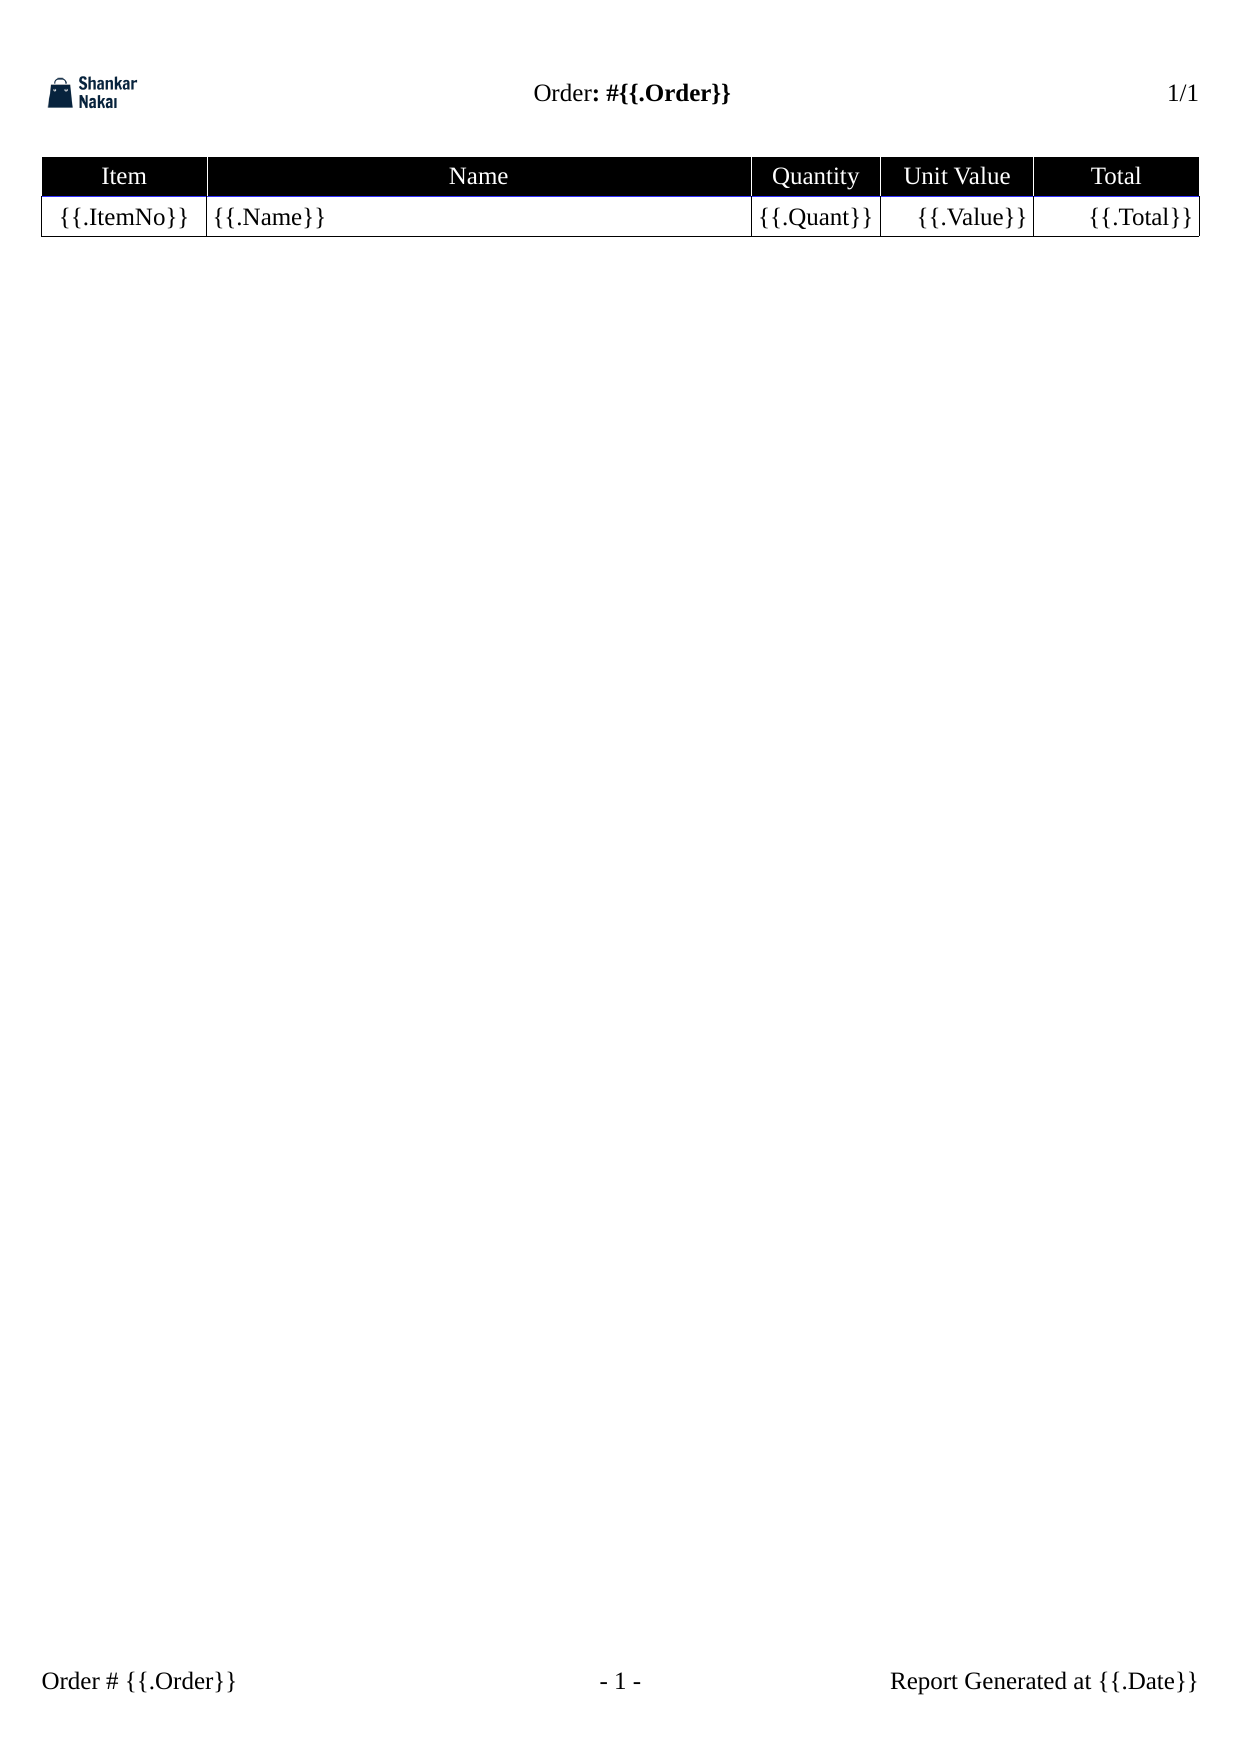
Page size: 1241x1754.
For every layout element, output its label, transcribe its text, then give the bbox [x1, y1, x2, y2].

table_header {{.Value}} [881, 197, 1033, 236]
table_header {{.Name}} [207, 197, 751, 236]
table_header {{.ItemNo}} [42, 197, 206, 236]
table_header {{.Total}} [1034, 197, 1199, 236]
table_header {{.Quant}} [752, 197, 880, 236]
picture [41, 59, 177, 127]
